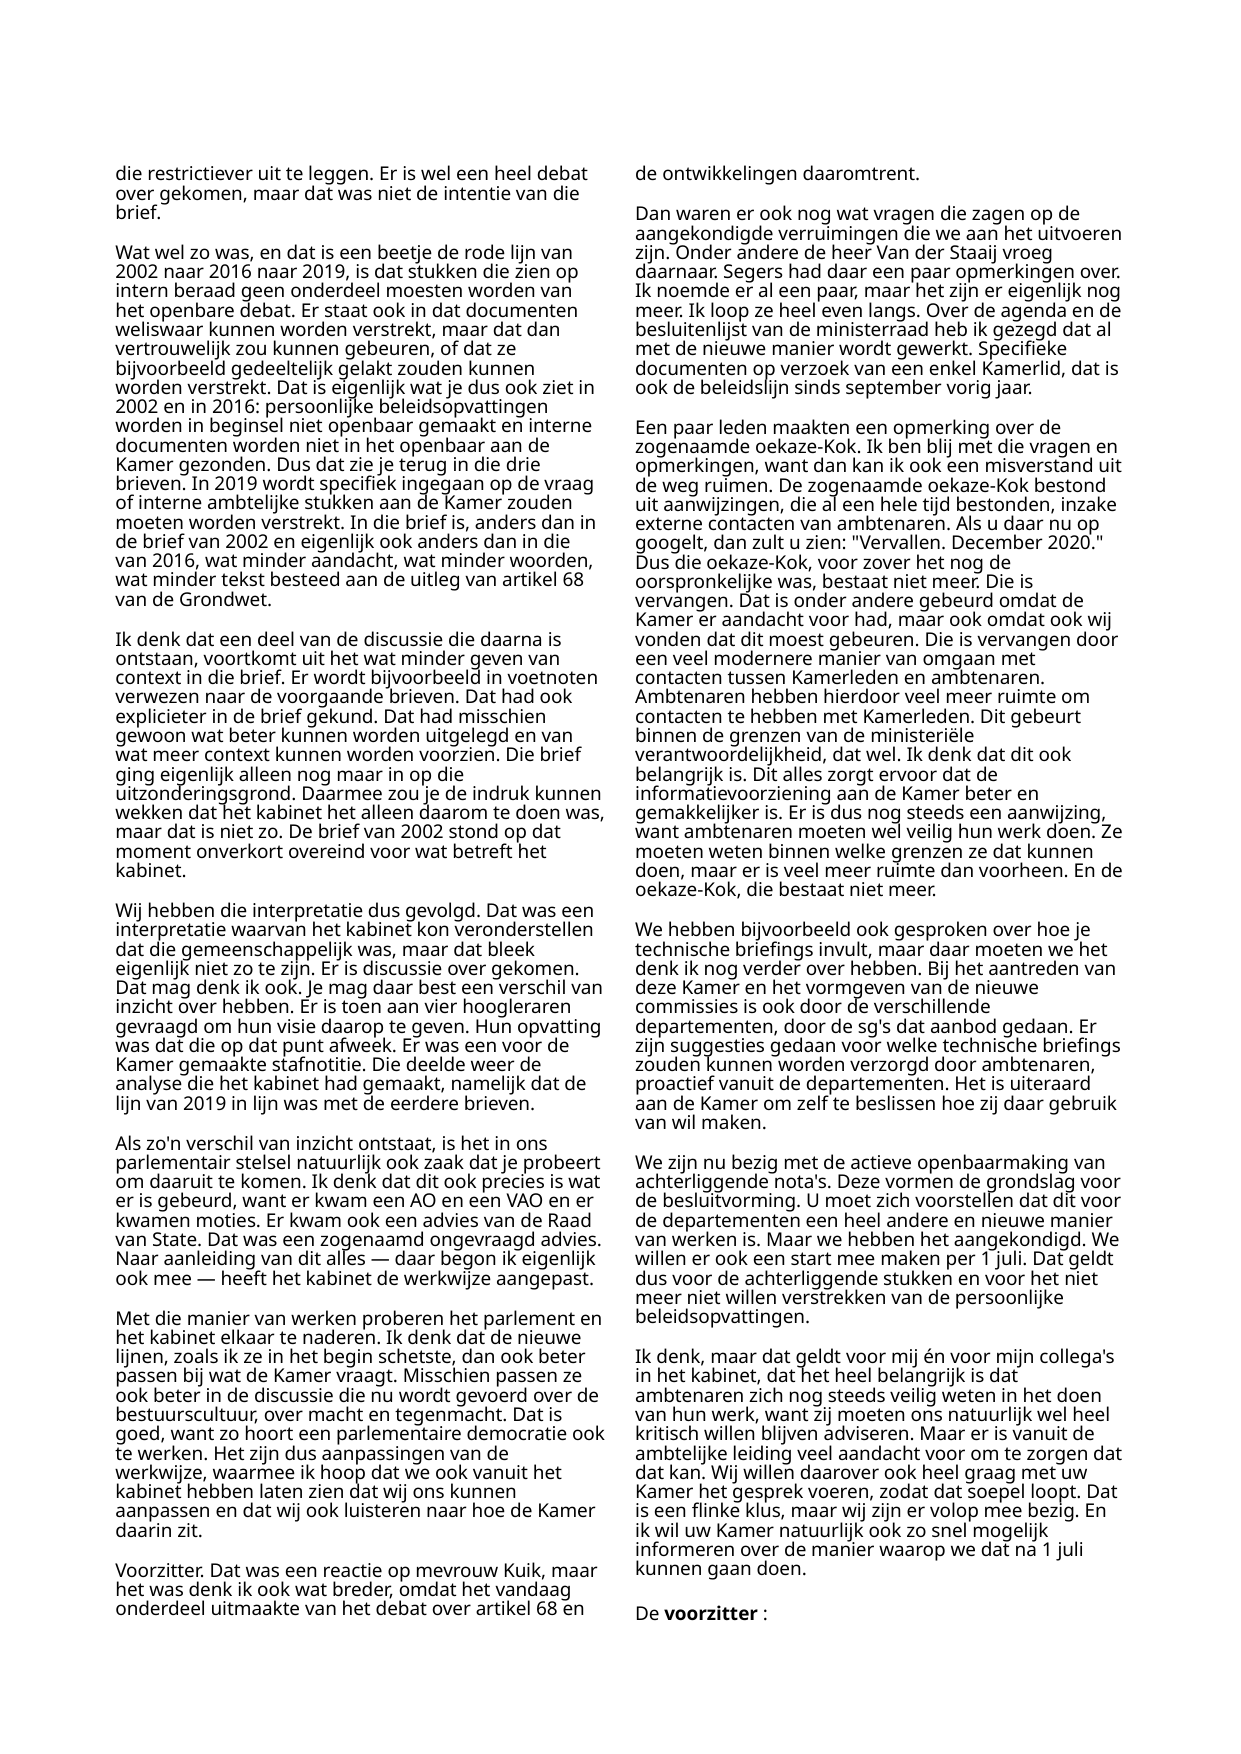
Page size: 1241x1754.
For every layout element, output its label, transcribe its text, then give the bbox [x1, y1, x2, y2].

text Een paar leden maakten een opmerking over de zogenaamde oekaze-Kok. Ik ben blij met die vragen en opmerkingen, want dan kan ik ook een misverstand uit de weg ruimen. De zogenaamde oekaze-Kok bestond uit aanwijzingen, die al een hele tijd bestonden, inzake externe contacten van ambtenaren. Als u daar nu op googelt, dan zult u zien: "Vervallen. December 2020." Dus die oekaze-Kok, voor zover het nog de oorspronkelijke was, bestaat niet meer. Die is vervangen. Dat is onder andere gebeurd omdat de Kamer er aandacht voor had, maar ook omdat ook wij vonden dat dit moest gebeuren. Die is vervangen door een veel modernere manier van omgaan met contacten tussen Kamerleden en ambtenaren. Ambtenaren hebben hierdoor veel meer ruimte om contacten te hebben met Kamerleden. Dit gebeurt binnen de grenzen van de ministeriële verantwoordelijkheid, dat wel. Ik denk dat dit ook belangrijk is. Dit alles zorgt ervoor dat de informatievoorziening aan de Kamer beter en gemakkelijker is. Er is dus nog steeds een aanwijzing, want ambtenaren moeten wel veilig hun werk doen. Ze moeten weten binnen welke grenzen ze dat kunnen doen, maar er is veel meer ruimte dan voorheen. En de oekaze-Kok, die bestaat niet meer. [635, 419, 1125, 901]
text Wat wel zo was, en dat is een beetje de rode lijn van 2002 naar 2016 naar 2019, is dat stukken die zien op intern beraad geen onderdeel moesten worden van het openbare debat. Er staat ook in dat documenten weliswaar kunnen worden verstrekt, maar dat dan vertrouwelijk zou kunnen gebeuren, of dat ze bijvoorbeeld gedeeltelijk gelakt zouden kunnen worden verstrekt. Dat is eigenlijk wat je dus ook ziet in 2002 en in 2016: persoonlijke beleidsopvattingen worden in beginsel niet openbaar gemaakt en interne documenten worden niet in het openbaar aan de Kamer gezonden. Dus dat zie je terug in die drie brieven. In 2019 wordt specifiek ingegaan op de vraag of interne ambtelijke stukken aan de Kamer zouden moeten worden verstrekt. In die brief is, anders dan in de brief van 2002 en eigenlijk ook anders dan in die van 2016, wat minder aandacht, wat minder woorden, wat minder tekst besteed aan de uitleg van artikel 68 van de Grondwet. [115, 244, 605, 610]
text Met die manier van werken proberen het parlement en het kabinet elkaar te naderen. Ik denk dat de nieuwe lijnen, zoals ik ze in het begin schetste, dan ook beter passen bij wat de Kamer vraagt. Misschien passen ze ook beter in de discussie die nu wordt gevoerd over de bestuurscultuur, over macht en tegenmacht. Dat is goed, want zo hoort een parlementaire democratie ook te werken. Het zijn dus aanpassingen van de werkwijze, waarmee ik hoop dat we ook vanuit het kabinet hebben laten zien dat wij ons kunnen aanpassen en dat wij ook luisteren naar hoe de Kamer daarin zit. [115, 1309, 605, 1541]
text De voorzitter : [635, 1600, 1125, 1626]
text We zijn nu bezig met de actieve openbaarmaking van achterliggende nota's. Deze vormen de grondslag voor de besluitvorming. U moet zich voorstellen dat dit voor de departementen een heel andere en nieuwe manier van werken is. Maar we hebben het aangekondigd. We willen er ook een start mee maken per 1 juli. Dat geldt dus voor de achterliggende stukken en voor het niet meer niet willen verstrekken van de persoonlijke beleidsopvattingen. [635, 1154, 1125, 1327]
text Voorzitter. Dat was een reactie op mevrouw Kuik, maar het was denk ik ook wat breder, omdat het vandaag onderdeel uitmaakte van het debat over artikel 68 en [115, 1562, 605, 1619]
text de ontwikkelingen daaromtrent. [635, 165, 1125, 184]
text We hebben bijvoorbeeld ook gesproken over hoe je technische briefings invult, maar daar moeten we het denk ik nog verder over hebben. Bij het aantreden van deze Kamer en het vormgeven van de nieuwe commissies is ook door de verschillende departementen, door de sg's dat aanbod gedaan. Er zijn suggesties gedaan voor welke technische briefings zouden kunnen worden verzorgd door ambtenaren, proactief vanuit de departementen. Het is uiteraard aan de Kamer om zelf te beslissen hoe zij daar gebruik van wil maken. [635, 921, 1125, 1133]
text Wij hebben die interpretatie dus gevolgd. Dat was een interpretatie waarvan het kabinet kon veronderstellen dat die gemeenschappelijk was, maar dat bleek eigenlijk niet zo te zijn. Er is discussie over gekomen. Dat mag denk ik ook. Je mag daar best een verschil van inzicht over hebben. Er is toen aan vier hoogleraren gevraagd om hun visie daarop te geven. Hun opvatting was dat die op dat punt afweek. Er was een voor de Kamer gemaakte stafnotitie. Die deelde weer de analyse die het kabinet had gemaakt, namelijk dat de lijn van 2019 in lijn was met de eerdere brieven. [115, 902, 605, 1114]
text die restrictiever uit te leggen. Er is wel een heel debat over gekomen, maar dat was niet de intentie van die brief. [115, 165, 605, 223]
text Als zo'n verschil van inzicht ontstaat, is het in ons parlementair stelsel natuurlijk ook zaak dat je probeert om daaruit te komen. Ik denk dat dit ook precies is wat er is gebeurd, want er kwam een AO en een VAO en er kwamen moties. Er kwam ook een advies van de Raad van State. Dat was een zogenaamd ongevraagd advies. Naar aanleiding van dit alles — daar begon ik eigenlijk ook mee — heeft het kabinet de werkwijze aangepast. [115, 1135, 605, 1289]
text Dan waren er ook nog wat vragen die zagen op de aangekondigde verruimingen die we aan het uitvoeren zijn. Onder andere de heer Van der Staaij vroeg daarnaar. Segers had daar een paar opmerkingen over. Ik noemde er al een paar, maar het zijn er eigenlijk nog meer. Ik loop ze heel even langs. Over de agenda en de besluitenlijst van de ministerraad heb ik gezegd dat al met de nieuwe manier wordt gewerkt. Specifieke documenten op verzoek van een enkel Kamerlid, dat is ook de beleidslijn sinds september vorig jaar. [635, 205, 1125, 398]
text Ik denk, maar dat geldt voor mij én voor mijn collega's in het kabinet, dat het heel belangrijk is dat ambtenaren zich nog steeds veilig weten in het doen van hun werk, want zij moeten ons natuurlijk wel heel kritisch willen blijven adviseren. Maar er is vanuit de ambtelijke leiding veel aandacht voor om te zorgen dat dat kan. Wij willen daarover ook heel graag met uw Kamer het gesprek voeren, zodat dat soepel loopt. Dat is een flinke klus, maar wij zijn er volop mee bezig. En ik wil uw Kamer natuurlijk ook zo snel mogelijk informeren over de manier waarop we dat na 1 juli kunnen gaan doen. [635, 1348, 1125, 1579]
text Ik denk dat een deel van de discussie die daarna is ontstaan, voortkomt uit het wat minder geven van context in die brief. Er wordt bijvoorbeeld in voetnoten verwezen naar de voorgaande brieven. Dat had ook explicieter in de brief gekund. Dat had misschien gewoon wat beter kunnen worden uitgelegd en van wat meer context kunnen worden voorzien. Die brief ging eigenlijk alleen nog maar in op die uitzonderingsgrond. Daarmee zou je de indruk kunnen wekken dat het kabinet het alleen daarom te doen was, maar dat is niet zo. De brief van 2002 stond op dat moment onverkort overeind voor wat betreft het kabinet. [115, 631, 605, 881]
